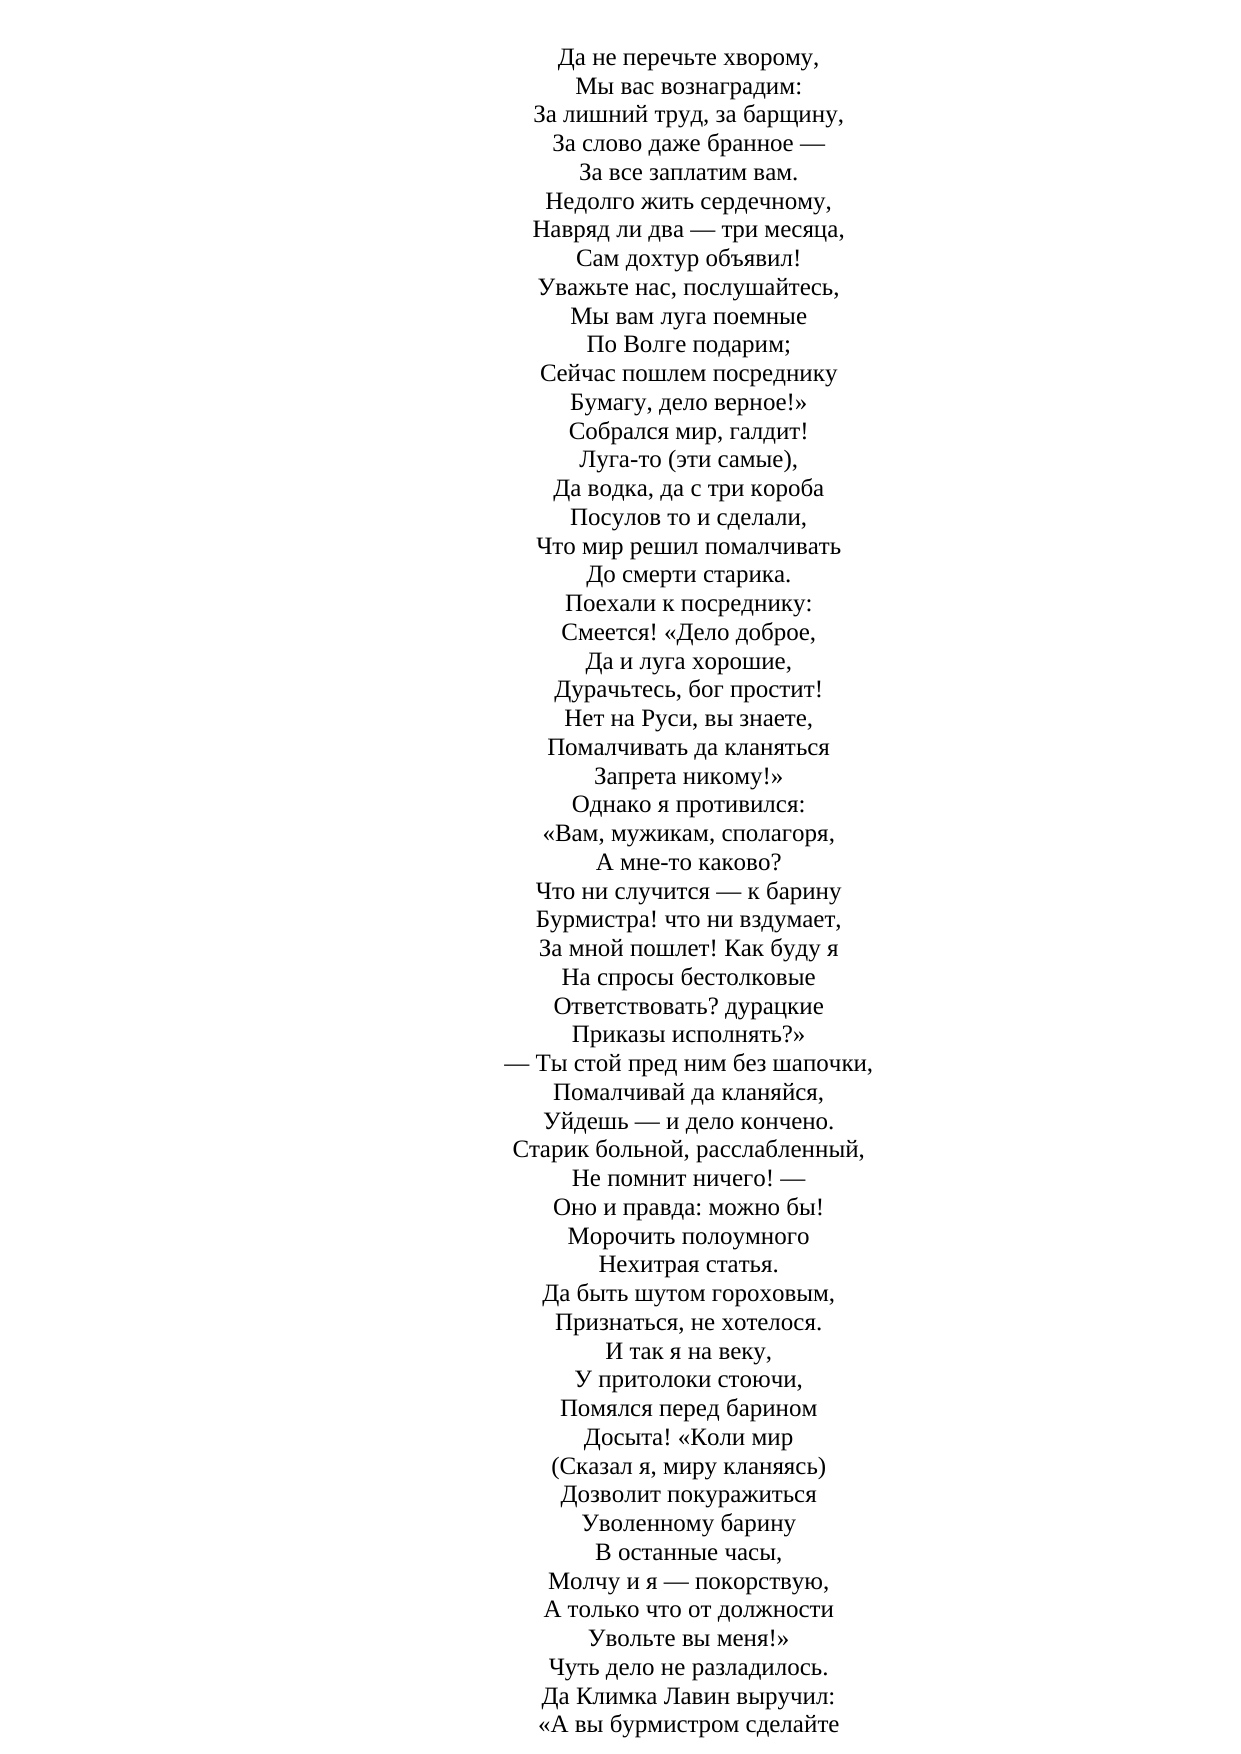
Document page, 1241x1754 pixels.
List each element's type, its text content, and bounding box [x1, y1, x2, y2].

text А только что от должности [136, 1594, 1181, 1623]
text На спросы бестолковые [136, 962, 1181, 991]
text Навряд ли два — три месяца, [136, 214, 1181, 243]
text Уважьте нас, послушайтесь, [136, 272, 1181, 301]
text Посулов то и сделали, [136, 502, 1181, 531]
text Да быть шутом гороховым, [136, 1278, 1181, 1307]
text Уволенному барину [136, 1508, 1181, 1537]
text Чуть дело не разладилось. [136, 1652, 1181, 1681]
text До смерти старика. [136, 559, 1181, 588]
text «Вам, мужикам, сполагоря, [136, 818, 1181, 847]
text Собрался мир, галдит! [136, 416, 1181, 444]
text За все заплатим вам. [136, 157, 1181, 186]
text Старик больной, расслабленный, [136, 1134, 1181, 1163]
text Помалчивать да кланяться [136, 732, 1181, 761]
text А мне-то каково? [136, 847, 1181, 876]
text Да и луга хорошие, [136, 646, 1181, 674]
text Недолго жить сердечному, [136, 186, 1181, 214]
text Смеется! «Дело доброе, [136, 617, 1181, 646]
text Мы вам луга поемные [136, 301, 1181, 329]
text Что ни случится — к барину [136, 876, 1181, 904]
text У притолоки стоючи, [136, 1364, 1181, 1393]
text Ответствовать? дурацкие [136, 991, 1181, 1019]
text Дозволит покуражиться [136, 1479, 1181, 1508]
text И так я на веку, [136, 1336, 1181, 1364]
text Молчу и я — покорствую, [136, 1566, 1181, 1594]
text Нет на Руси, вы знаете, [136, 703, 1181, 732]
text Помялся перед барином [136, 1393, 1181, 1422]
text Увольте вы меня!» [136, 1623, 1181, 1652]
text Помалчивай да кланяйся, [136, 1077, 1181, 1106]
text — Ты стой пред ним без шапочки, [136, 1048, 1181, 1077]
text Однако я противился: [136, 789, 1181, 818]
text Луга-то (эти самые), [136, 444, 1181, 473]
text Признаться, не хотелося. [136, 1307, 1181, 1336]
text Оно и правда: можно бы! [136, 1192, 1181, 1221]
text Не помнит ничего! — [136, 1163, 1181, 1192]
text «А вы бурмистром сделайте [136, 1709, 1181, 1738]
text Да Климка Лавин выручил: [136, 1681, 1181, 1709]
text Морочить полоумного [136, 1221, 1181, 1249]
text Что мир решил помалчивать [136, 531, 1181, 559]
text По Волге подарим; [136, 329, 1181, 358]
text Досыта! «Коли мир [136, 1422, 1181, 1451]
text Да не перечьте хворому, [136, 42, 1181, 71]
text За мной пошлет! Как буду я [136, 933, 1181, 962]
text Сам дохтур объявил! [136, 243, 1181, 272]
text Бурмистра! что ни вздумает, [136, 904, 1181, 933]
text В останные часы, [136, 1537, 1181, 1566]
text За слово даже бранное — [136, 128, 1181, 157]
text Поехали к посреднику: [136, 588, 1181, 617]
text Приказы исполнять?» [136, 1019, 1181, 1048]
text Сейчас пошлем посреднику [136, 358, 1181, 387]
text (Сказал я, миру кланяясь) [136, 1451, 1181, 1479]
text Мы вас вознаградим: [136, 71, 1181, 99]
text Да водка, да с три короба [136, 473, 1181, 502]
text Бумагу, дело верное!» [136, 387, 1181, 416]
text Уйдешь — и дело кончено. [136, 1106, 1181, 1134]
text Запрета никому!» [136, 761, 1181, 789]
text Нехитрая статья. [136, 1249, 1181, 1278]
text Дурачьтесь, бог простит! [136, 674, 1181, 703]
text За лишний труд, за барщину, [136, 99, 1181, 128]
